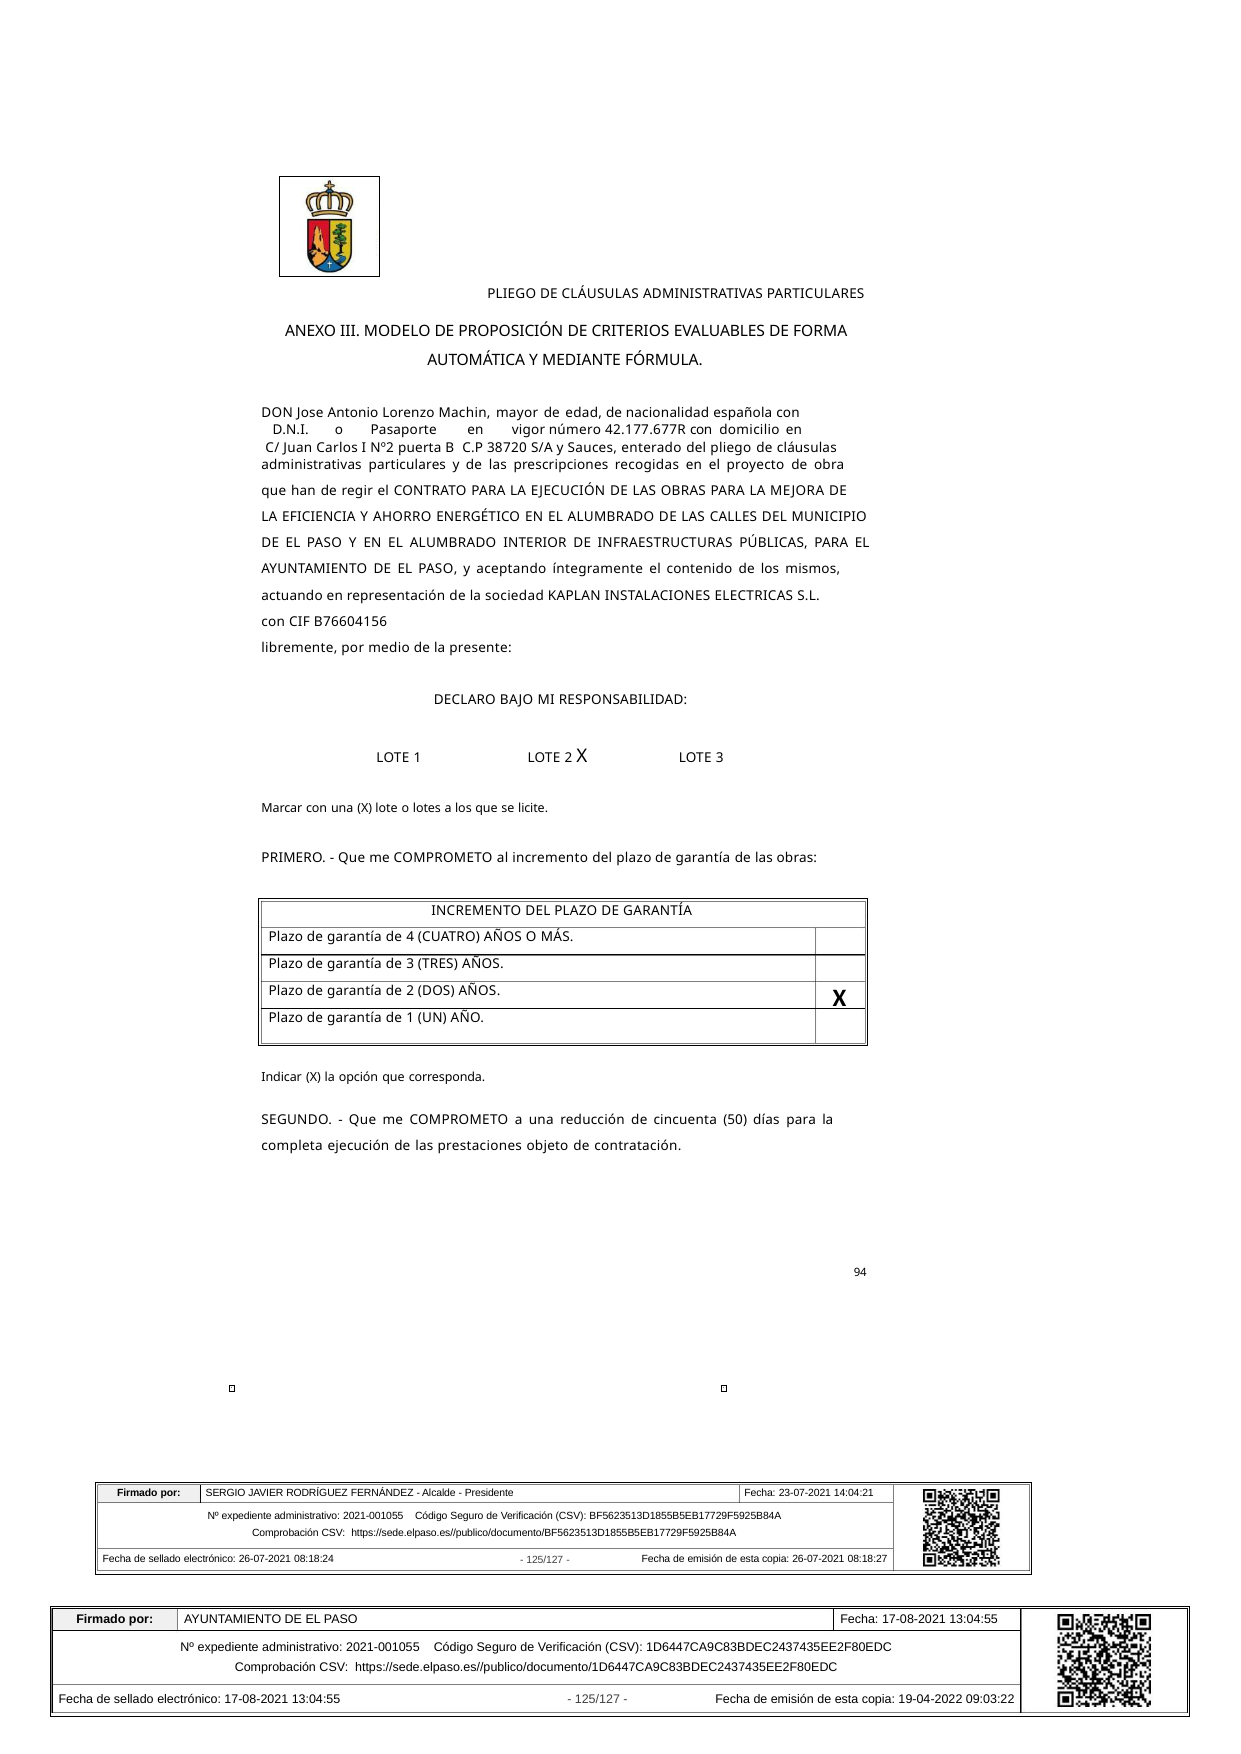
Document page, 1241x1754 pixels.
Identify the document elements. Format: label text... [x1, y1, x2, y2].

picture [51, 1607, 1189, 1716]
text vigor número 42.177.677R con domicilio en [512, 421, 830, 438]
text completa ejecución de las prestaciones objeto de contratación. [261, 1137, 734, 1154]
text LOTE 1 [376, 748, 439, 766]
picture [259, 899, 867, 1045]
text 4 [860, 1265, 883, 1279]
text Nº expediente administrativo: 2021-001055 Código Seguro de Verificación (CSV): BF5623513D1855B5EB17729F5925B84A [207, 1510, 807, 1522]
text LA EFICIENCIA Y AHORRO ENERGÉTICO EN EL ALUMBRADO DE LAS CALLES DEL MUNICIPIO [261, 508, 892, 525]
text en [467, 421, 505, 438]
text Fecha de sellado electrónico: 26-07-2021 08:18:24 [102, 1553, 359, 1565]
text SEGUNDO. - Que me COMPROMETO a una reducción de cincuenta (50) días para la [261, 1111, 892, 1128]
text SERGIO JAVIER RODRÍGUEZ FERNÁNDEZ - Alcalde - Presidente [205, 1488, 540, 1499]
text Firmado por: [117, 1488, 196, 1499]
text C/ Juan Carlos I Nº2 puerta B C.P 38720 S/A y Sauces, enterado del pliego de cláusulas [265, 438, 892, 455]
text o [334, 421, 364, 438]
text Comprobación CSV: https://sede.elpaso.es//publico/documento/BF5623513D1855B5EB17729F5925B84A [252, 1527, 807, 1539]
text Fecha de emisión de esta copia: 19-04-2022 09:03:22 [715, 1692, 1039, 1706]
text AYUNTAMIENTO DE EL PASO [184, 1612, 386, 1626]
text LOTE 2 X [527, 744, 609, 767]
text PRIMERO. - Que me COMPROMETO al incremento del plazo de garantía de las obras: [261, 849, 865, 866]
text X [832, 987, 871, 1011]
text actuando en representación de la sociedad KAPLAN INSTALACIONES ELECTRICAS S.L. [261, 586, 892, 603]
text AYUNTAMIENTO DE EL PASO, y aceptando íntegramente el contenido de los mismos, [261, 560, 892, 577]
text Fecha de emisión de esta copia: 26-07-2021 08:18:27 [641, 1553, 912, 1565]
text Comprobación CSV: https://sede.elpaso.es//publico/documento/1D6447CA9C83BDEC2437435EE2F80EDC [234, 1661, 918, 1674]
text - 125/127 - [520, 1554, 585, 1565]
text administrativas particulares y de las prescripciones recogidas en el proyecto de obra [261, 456, 892, 473]
text Fecha de sellado electrónico: 17-08-2021 13:04:55 [58, 1692, 365, 1706]
picture [96, 1483, 1031, 1574]
text Fecha: 17-08-2021 13:04:55 [840, 1612, 1021, 1626]
text PLIEGO DE CLÁUSULAS ADMINISTRATIVAS PARTICULARES [487, 284, 884, 302]
text Plazo de garantía de 2 (DOS) AÑOS. [268, 982, 539, 999]
text 9 [853, 1265, 860, 1279]
text que han de regir el CONTRATO PARA LA EJECUCIÓN DE LAS OBRAS PARA LA MEJORA DE [261, 482, 892, 499]
text Nº expediente administrativo: 2021-001055 Código Seguro de Verificación (CSV): 1D6447CA9C83BDEC2437435EE2F80EDC [180, 1640, 918, 1654]
text AUTOMÁTICA Y MEDIANTE FÓRMULA. [427, 350, 867, 369]
text Fecha: 23-07-2021 14:04:21 [744, 1488, 893, 1499]
text LOTE 3 [678, 748, 742, 766]
text Plazo de garantía de 1 (UN) AÑO. [268, 1009, 522, 1026]
text Firmado por: [76, 1612, 172, 1626]
picture [280, 177, 379, 276]
text Marcar con una (X) lote o lotes a los que se licite. [261, 800, 587, 815]
text con CIF B76604156 [261, 612, 892, 629]
text - 125/127 - [567, 1693, 646, 1707]
text INCREMENTO DEL PLAZO DE GARANTÍA [431, 901, 715, 918]
text ANEXO III. MODELO DE PROPOSICIÓN DE CRITERIOS EVALUABLES DE FORMA [285, 321, 867, 340]
text Plazo de garantía de 3 (TRES) AÑOS. [268, 955, 715, 972]
text Pasaporte [370, 421, 461, 438]
text Plazo de garantía de 4 (CUATRO) AÑOS O MÁS. [268, 928, 715, 945]
text Indicar (X) la opción que corresponda. [261, 1069, 524, 1084]
text DECLARO BAJO MI RESPONSABILIDAD: [434, 691, 714, 708]
text libremente, por medio de la presente: [261, 639, 545, 656]
text DE EL PASO Y EN EL ALUMBRADO INTERIOR DE INFRAESTRUCTURAS PÚBLICAS, PARA EL [261, 534, 892, 551]
text DON Jose Antonio Lorenzo Machin, mayor de edad, de nacionalidad española con [261, 404, 859, 421]
text D.N.I. [272, 421, 328, 438]
